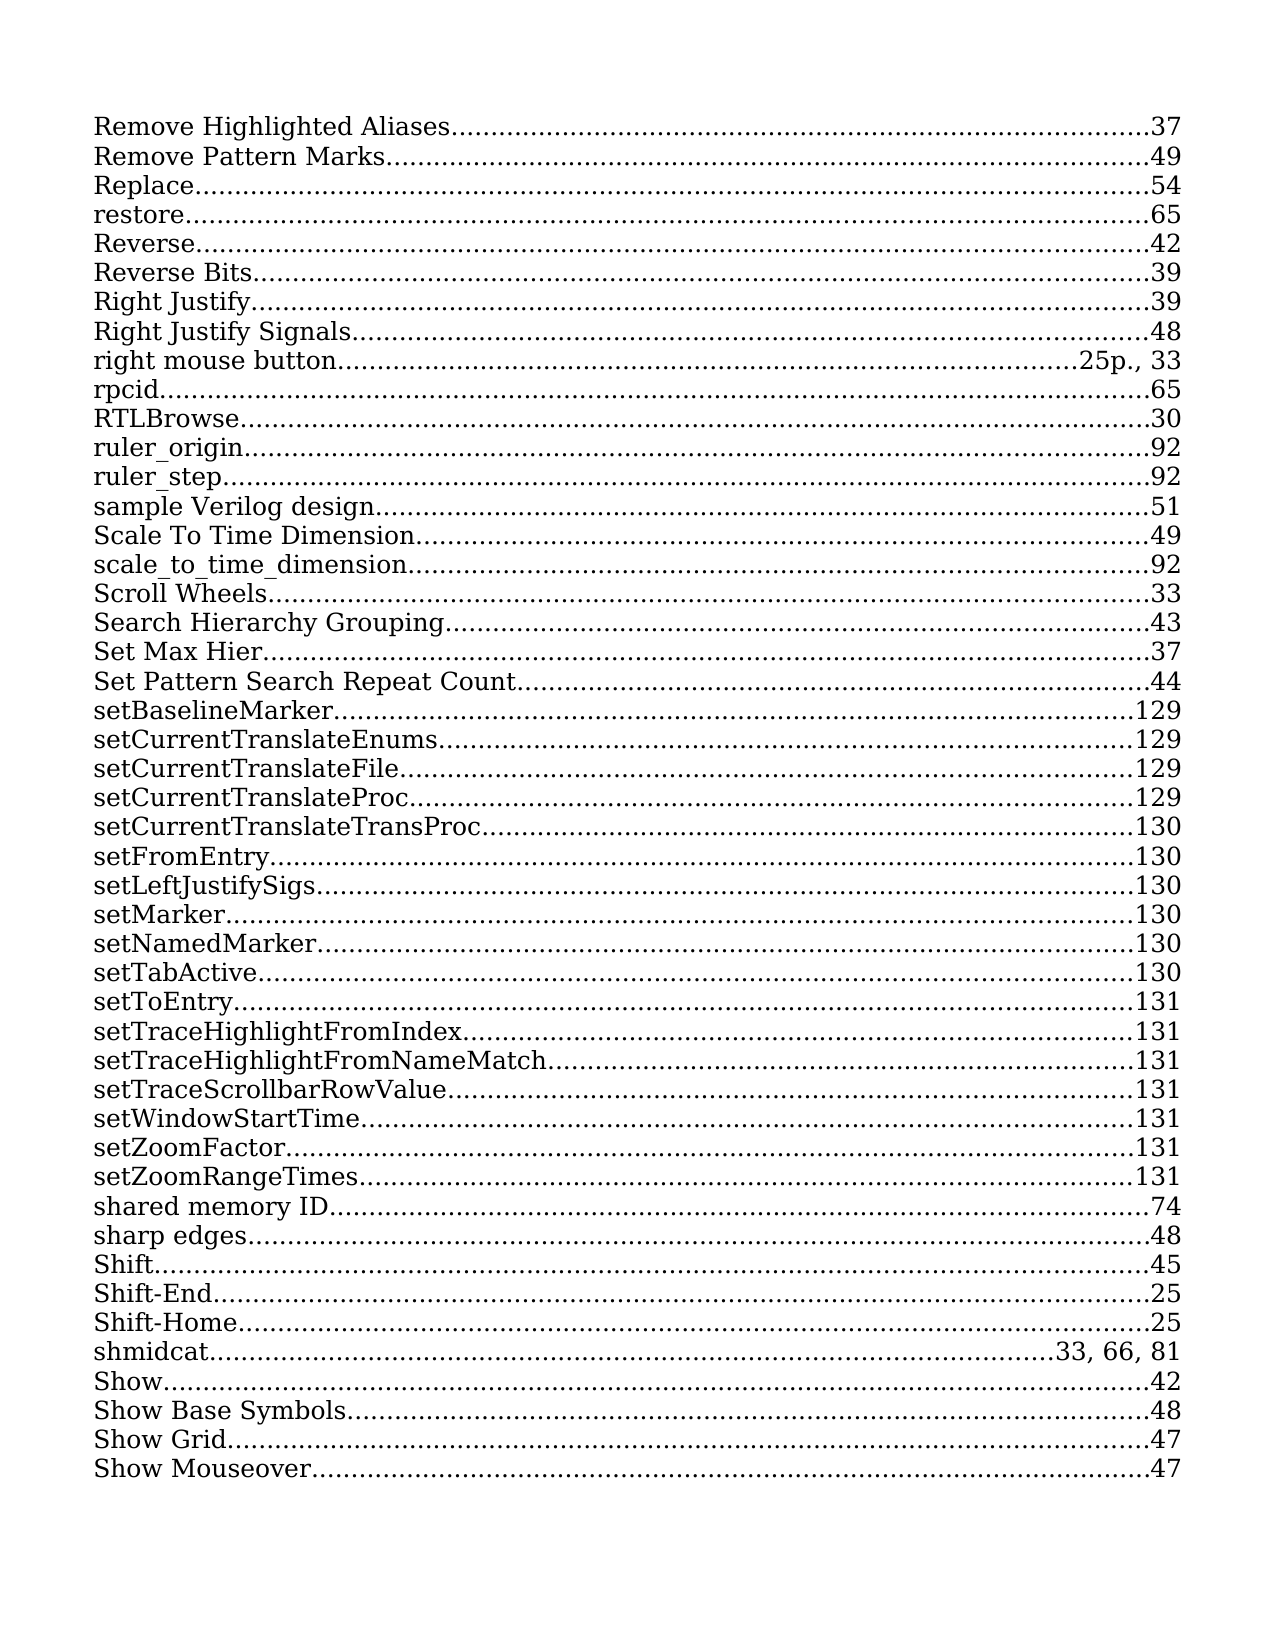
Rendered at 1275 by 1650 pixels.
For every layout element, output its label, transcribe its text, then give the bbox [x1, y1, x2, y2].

text setZoomRangeTimes 131 [93, 1162, 1182, 1192]
text Shift 45 [93, 1250, 1182, 1279]
text right mouse button 25p., 33 [93, 346, 1182, 375]
text Set Pattern Search Repeat Count 44 [93, 667, 1182, 696]
text Right Justify Signals 48 [93, 317, 1182, 346]
text setCurrentTranslateEnums 129 [93, 725, 1182, 754]
text rpcid 65 [93, 375, 1182, 404]
text Show Base Symbols 48 [93, 1396, 1182, 1425]
text Scroll Wheels 33 [93, 579, 1182, 608]
text setTraceHighlightFromNameMatch 131 [93, 1046, 1182, 1075]
text setTabActive 130 [93, 958, 1182, 987]
text setLeftJustifySigs 130 [93, 871, 1182, 900]
text setCurrentTranslateTransProc 130 [93, 812, 1182, 842]
text Reverse Bits 39 [93, 258, 1182, 287]
text ruler_step 92 [93, 462, 1182, 492]
text sharp edges 48 [93, 1221, 1182, 1250]
text shmidcat 33, 66, 81 [93, 1337, 1182, 1367]
text restore 65 [93, 200, 1182, 229]
text Remove Pattern Marks 49 [93, 142, 1182, 171]
text Replace 54 [93, 171, 1182, 200]
text setTraceScrollbarRowValue 131 [93, 1075, 1182, 1104]
text setCurrentTranslateFile 129 [93, 754, 1182, 783]
text scale_to_time_dimension 92 [93, 550, 1182, 579]
text setCurrentTranslateProc 129 [93, 783, 1182, 812]
text Search Hierarchy Grouping 43 [93, 608, 1182, 637]
text Show Mouseover 47 [93, 1454, 1182, 1483]
text Scale To Time Dimension 49 [93, 521, 1182, 550]
text setTraceHighlightFromIndex 131 [93, 1017, 1182, 1046]
text RTLBrowse 30 [93, 404, 1182, 433]
text ruler_origin 92 [93, 433, 1182, 462]
text setBaselineMarker 129 [93, 696, 1182, 725]
text sample Verilog design 51 [93, 492, 1182, 521]
text Set Max Hier 37 [93, 637, 1182, 667]
text setToEntry 131 [93, 987, 1182, 1017]
text setNamedMarker 130 [93, 929, 1182, 958]
text Show 42 [93, 1367, 1182, 1396]
text Shift-Home 25 [93, 1308, 1182, 1337]
text setZoomFactor 131 [93, 1133, 1182, 1162]
text Show Grid 47 [93, 1425, 1182, 1454]
text Remove Highlighted Aliases 37 [93, 112, 1182, 142]
text setMarker 130 [93, 900, 1182, 929]
text Right Justify 39 [93, 287, 1182, 317]
text shared memory ID 74 [93, 1192, 1182, 1221]
text Shift-End 25 [93, 1279, 1182, 1308]
text setFromEntry 130 [93, 842, 1182, 871]
text setWindowStartTime 131 [93, 1104, 1182, 1133]
text Reverse 42 [93, 229, 1182, 258]
